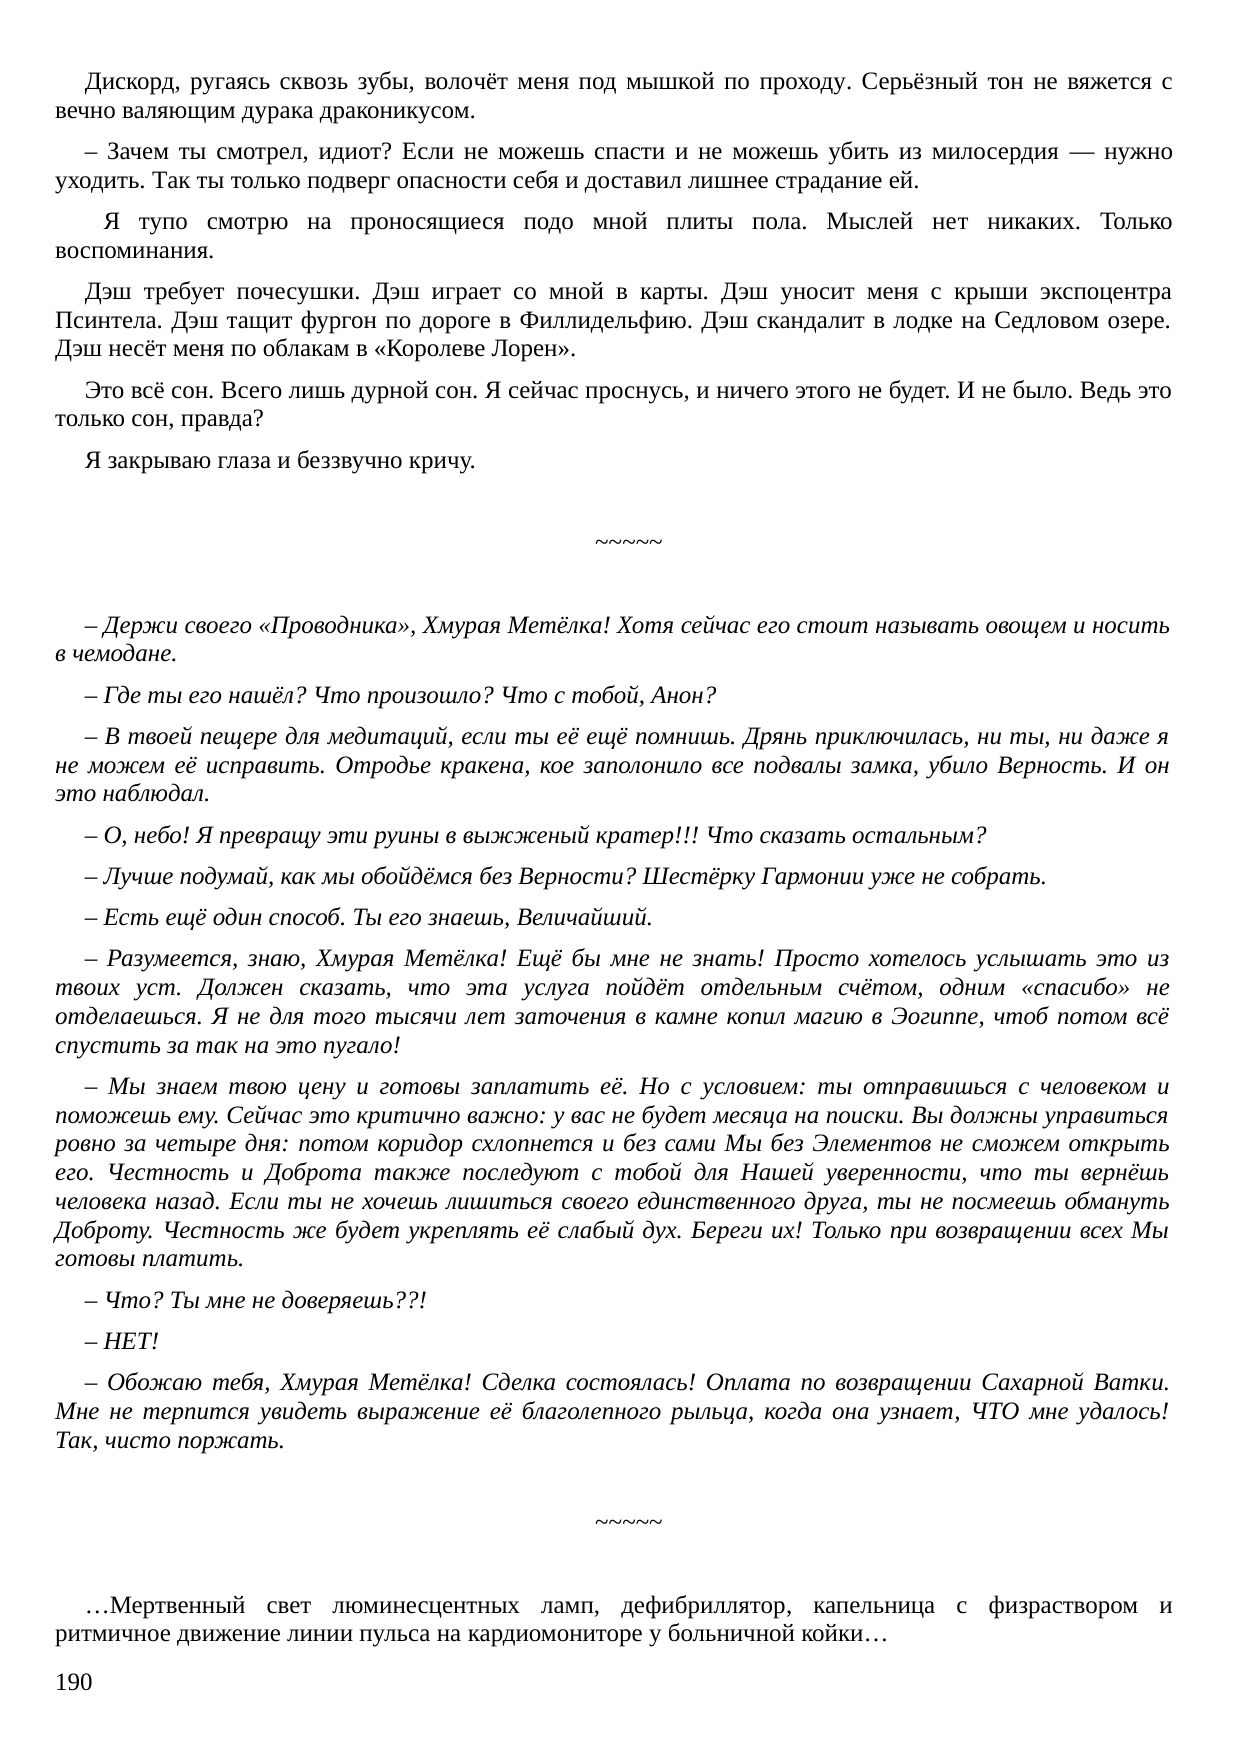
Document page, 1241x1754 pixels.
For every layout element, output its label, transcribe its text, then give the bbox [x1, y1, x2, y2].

text Дискорд, ругаясь сквозь зубы, волочёт меня под мышкой по проходу. Серьёзный тон не вяжется с вечно валяющим дурака драконикусом. [55, 66, 1173, 123]
text – Лучше подумай, как мы обойдёмся без Верности? Шестёрку Гармонии уже не собрать. [55, 861, 1173, 890]
text – Где ты его нашёл? Что произошло? Что с тобой, Анон? [55, 680, 1173, 708]
text Я закрываю глаза и беззвучно кричу. [55, 445, 1173, 473]
text – В твоей пещере для медитаций, если ты её ещё помнишь. Дрянь приключилась, ни ты, ни даже я не можем её исправить. Отродье кракена, кое заполонило все подвалы замка, убило Верность. И он это наблюдал. [55, 721, 1173, 807]
text ~~~~~ [55, 527, 1173, 556]
text Это всё сон. Всего лишь дурной сон. Я сейчас проснусь, и ничего этого не будет. И не было. Ведь это только сон, правда? [55, 375, 1173, 432]
text Дэш требует почесушки. Дэш играет со мной в карты. Дэш уносит меня с крыши экспоцентра Псинтела. Дэш тащит фургон по дороге в Филлидельфию. Дэш скандалит в лодке на Седловом озере. Дэш несёт меня по облакам в «Королеве Лорен». [55, 276, 1173, 362]
text – НЕТ! [55, 1326, 1173, 1355]
text – Есть ещё один способ. Ты его знаешь, Величайший. [55, 902, 1173, 931]
text – Мы знаем твою цену и готовы заплатить её. Но с условием: ты отправишься с человеком и поможешь ему. Сейчас это критично важно: у вас не будет месяца на поиски. Вы должны управиться ровно за четыре дня: потом коридор схлопнется и без сами Мы без Элементов не сможем открыть его. Честность и Доброта также последуют с тобой для Нашей уверенности, что ты вернёшь человека назад. Если ты не хочешь лишиться своего единственного друга, ты не посмеешь обмануть Доброту. Честность же будет укреплять её слабый дух. Береги их! Только при возвращении всех Мы готовы платить. [55, 1071, 1173, 1272]
text ~~~~~ [55, 1507, 1173, 1536]
text Я тупо смотрю на проносящиеся подо мной плиты пола. Мыслей нет никаких. Только воспоминания. [55, 206, 1173, 263]
text – Держи своего «Проводника», Хмурая Метёлка! Хотя сейчас его стоит называть овощем и носить в чемодане. [55, 610, 1173, 667]
text – Разумеется, знаю, Хмурая Метёлка! Ещё бы мне не знать! Просто хотелось услышать это из твоих уст. Должен сказать, что эта услуга пойдёт отдельным счётом, одним «спасибо» не отделаешься. Я не для того тысячи лет заточения в камне копил магию в Эогиппе, чтоб потом всё спустить за так на это пугало! [55, 943, 1173, 1058]
text – Что? Ты мне не доверяешь??! [55, 1285, 1173, 1313]
text – Зачем ты смотрел, идиот? Если не можешь спасти и не можешь убить из милосердия — нужно уходить. Так ты только подверг опасности себя и доставил лишнее страдание ей. [55, 136, 1173, 193]
text – О, небо! Я превращу эти руины в выжженый кратер!!! Что сказать остальным? [55, 820, 1173, 848]
text – Обожаю тебя, Хмурая Метёлка! Сделка состоялась! Оплата по возвращении Сахарной Ватки. Мне не терпится увидеть выражение её благолепного рыльца, когда она узнает, ЧТО мне удалось! Так, чисто поржать. [55, 1367, 1173, 1453]
text …Мертвенный свет люминесцентных ламп, дефибриллятор, капельница с физраствором и ритмичное движение линии пульса на кардиомониторе у больничной койки… [55, 1590, 1173, 1647]
